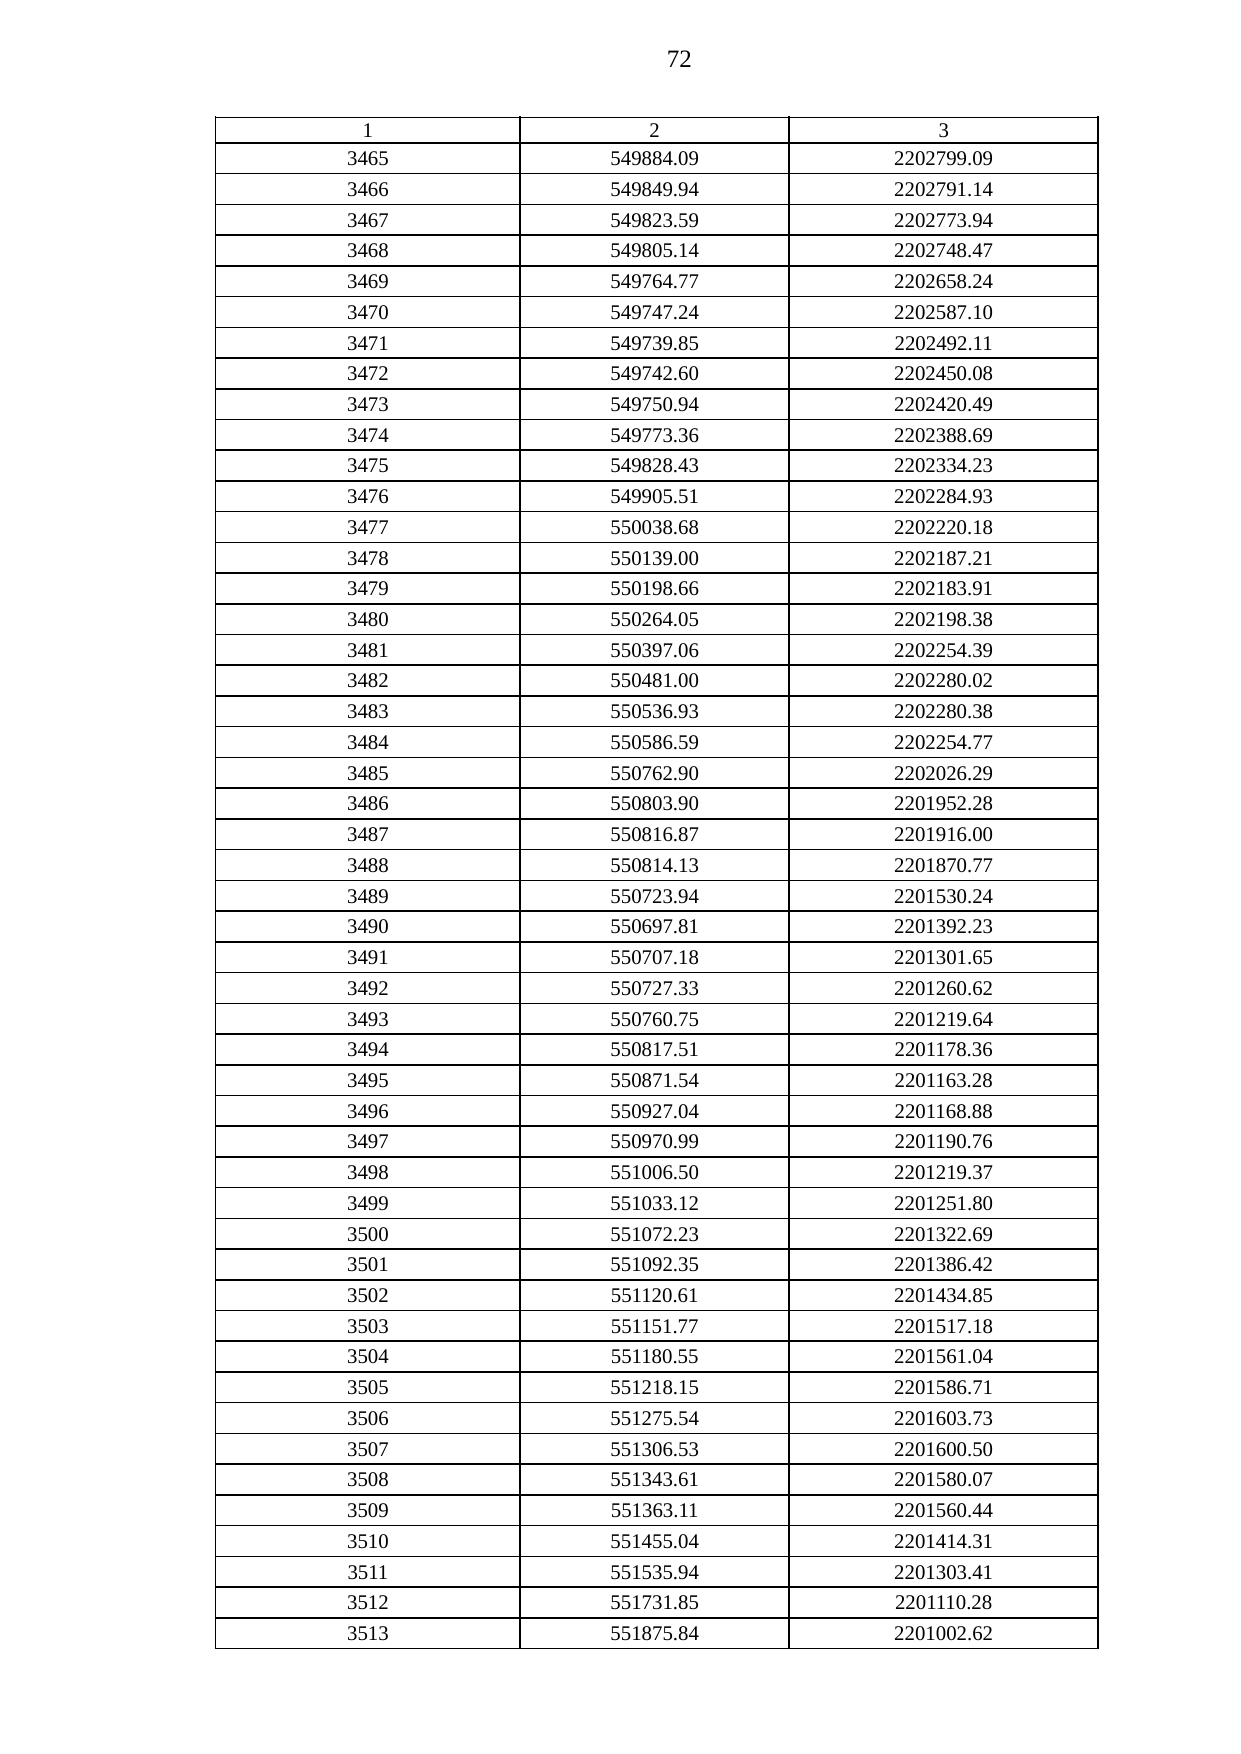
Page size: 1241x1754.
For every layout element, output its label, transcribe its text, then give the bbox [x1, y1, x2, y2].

table_cell 2202388.69 [790, 420, 1097, 449]
table_cell 3485 [216, 758, 519, 787]
table_cell 2201580.07 [790, 1465, 1097, 1494]
table_cell 3500 [216, 1219, 519, 1248]
table_cell 3505 [216, 1373, 519, 1402]
table_cell 3469 [216, 267, 519, 296]
table_cell 2201219.37 [790, 1158, 1097, 1187]
table_cell 2201386.42 [790, 1250, 1097, 1279]
table_cell 2202187.21 [790, 543, 1097, 572]
table_cell 2202334.23 [790, 451, 1097, 480]
table_cell 2202198.38 [790, 605, 1097, 634]
table_cell 551535.94 [521, 1557, 788, 1586]
table_cell 3491 [216, 943, 519, 972]
table_cell 550697.81 [521, 912, 788, 941]
table_cell 2201600.50 [790, 1434, 1097, 1463]
table_cell 550871.54 [521, 1066, 788, 1094]
table_cell 2201190.76 [790, 1127, 1097, 1156]
table_cell 3490 [216, 912, 519, 941]
table_cell 550727.33 [521, 973, 788, 1002]
table_cell 2202183.91 [790, 574, 1097, 603]
table_cell 550723.94 [521, 881, 788, 910]
table_cell 3477 [216, 512, 519, 541]
table_cell 3503 [216, 1311, 519, 1340]
table_cell 3473 [216, 390, 519, 418]
table_cell 551455.04 [521, 1526, 788, 1556]
table_cell 3487 [216, 820, 519, 849]
table_cell 549905.51 [521, 482, 788, 511]
table_cell 2202280.38 [790, 697, 1097, 726]
table_cell 2201392.23 [790, 912, 1097, 941]
table_cell 550817.51 [521, 1035, 788, 1064]
table_cell 2201561.04 [790, 1342, 1097, 1371]
table_cell 2201517.18 [790, 1311, 1097, 1340]
table_cell 3512 [216, 1588, 519, 1617]
table_cell 2202492.11 [790, 328, 1097, 357]
table_cell 551092.35 [521, 1250, 788, 1279]
table_cell 3476 [216, 482, 519, 511]
table_cell 2202254.77 [790, 727, 1097, 757]
table_cell 2201002.62 [790, 1619, 1097, 1648]
table_cell 550816.87 [521, 820, 788, 849]
table_cell 3513 [216, 1619, 519, 1648]
table_cell 3493 [216, 1004, 519, 1033]
table_cell 3481 [216, 635, 519, 664]
table_cell 551731.85 [521, 1588, 788, 1617]
table_cell 551275.54 [521, 1403, 788, 1433]
table_cell 549764.77 [521, 267, 788, 296]
table_cell 2201301.65 [790, 943, 1097, 972]
table_cell 3495 [216, 1066, 519, 1094]
table_cell 551343.61 [521, 1465, 788, 1494]
table_cell 2202748.47 [790, 236, 1097, 265]
table_cell 3472 [216, 359, 519, 388]
table_cell 3475 [216, 451, 519, 480]
table_cell 2201322.69 [790, 1219, 1097, 1248]
table_cell 2202658.24 [790, 267, 1097, 296]
table_cell 2202220.18 [790, 512, 1097, 541]
table_cell 551218.15 [521, 1373, 788, 1402]
table_cell 550586.59 [521, 727, 788, 757]
table_cell 3510 [216, 1526, 519, 1556]
table_cell 2201586.71 [790, 1373, 1097, 1402]
table_cell 3507 [216, 1434, 519, 1463]
table_cell 549750.94 [521, 390, 788, 418]
table_cell 551006.50 [521, 1158, 788, 1187]
table_cell 3494 [216, 1035, 519, 1064]
table_cell 3465 [216, 144, 519, 173]
table_cell 2201916.00 [790, 820, 1097, 849]
table_cell 2201168.88 [790, 1096, 1097, 1125]
table_cell 2201414.31 [790, 1526, 1097, 1556]
table_cell 3486 [216, 789, 519, 818]
table_cell 2201952.28 [790, 789, 1097, 818]
table_cell 3511 [216, 1557, 519, 1586]
table_cell 550139.00 [521, 543, 788, 572]
table_cell 3482 [216, 666, 519, 695]
table_cell 2202254.39 [790, 635, 1097, 664]
table_cell 3497 [216, 1127, 519, 1156]
table_cell 550264.05 [521, 605, 788, 634]
table_cell 3478 [216, 543, 519, 572]
table_cell 551180.55 [521, 1342, 788, 1371]
table_header 3 [790, 118, 1097, 142]
table_cell 3483 [216, 697, 519, 726]
table_cell 3492 [216, 973, 519, 1002]
table_cell 3479 [216, 574, 519, 603]
table_cell 549742.60 [521, 359, 788, 388]
table_header 2 [521, 118, 788, 142]
table_cell 3488 [216, 850, 519, 879]
table_cell 551033.12 [521, 1188, 788, 1217]
table_cell 3468 [216, 236, 519, 265]
table_cell 550803.90 [521, 789, 788, 818]
table_cell 3470 [216, 297, 519, 326]
table_cell 2202773.94 [790, 205, 1097, 234]
table_cell 551120.61 [521, 1281, 788, 1310]
table_cell 3501 [216, 1250, 519, 1279]
table_cell 549805.14 [521, 236, 788, 265]
table_cell 3471 [216, 328, 519, 357]
table_cell 2201870.77 [790, 850, 1097, 879]
table_cell 3484 [216, 727, 519, 757]
table_cell 2202791.14 [790, 174, 1097, 203]
table_cell 549773.36 [521, 420, 788, 449]
table_cell 2201110.28 [790, 1588, 1097, 1617]
table_cell 3504 [216, 1342, 519, 1371]
table_cell 3508 [216, 1465, 519, 1494]
table_cell 2201163.28 [790, 1066, 1097, 1094]
table_cell 549823.59 [521, 205, 788, 234]
table_cell 550927.04 [521, 1096, 788, 1125]
table_cell 2201434.85 [790, 1281, 1097, 1310]
table_cell 549828.43 [521, 451, 788, 480]
table_cell 3496 [216, 1096, 519, 1125]
table_cell 550760.75 [521, 1004, 788, 1033]
table_cell 3498 [216, 1158, 519, 1187]
table_header 1 [216, 118, 519, 142]
table_cell 550707.18 [521, 943, 788, 972]
table_cell 549849.94 [521, 174, 788, 203]
table_cell 2201260.62 [790, 973, 1097, 1002]
table_cell 2202284.93 [790, 482, 1097, 511]
table_cell 549884.09 [521, 144, 788, 173]
table_cell 3467 [216, 205, 519, 234]
table_cell 549739.85 [521, 328, 788, 357]
table_cell 2202280.02 [790, 666, 1097, 695]
table_cell 2201219.64 [790, 1004, 1097, 1033]
table_cell 2202026.29 [790, 758, 1097, 787]
table_cell 550481.00 [521, 666, 788, 695]
table_cell 2201178.36 [790, 1035, 1097, 1064]
table_cell 2201530.24 [790, 881, 1097, 910]
table_cell 550970.99 [521, 1127, 788, 1156]
table_cell 2202420.49 [790, 390, 1097, 418]
table_cell 3506 [216, 1403, 519, 1433]
table_cell 2201560.44 [790, 1496, 1097, 1525]
table_cell 3480 [216, 605, 519, 634]
table_cell 3466 [216, 174, 519, 203]
table_cell 550762.90 [521, 758, 788, 787]
table_cell 550814.13 [521, 850, 788, 879]
table_cell 2201603.73 [790, 1403, 1097, 1433]
table_cell 550198.66 [521, 574, 788, 603]
table_cell 2202587.10 [790, 297, 1097, 326]
table_cell 551363.11 [521, 1496, 788, 1525]
table_cell 2202799.09 [790, 144, 1097, 173]
table_cell 3489 [216, 881, 519, 910]
table_cell 551306.53 [521, 1434, 788, 1463]
table_cell 3502 [216, 1281, 519, 1310]
table_cell 3474 [216, 420, 519, 449]
table_cell 550536.93 [521, 697, 788, 726]
table_cell 2201303.41 [790, 1557, 1097, 1586]
table_cell 2201251.80 [790, 1188, 1097, 1217]
table_cell 550038.68 [521, 512, 788, 541]
table_cell 3509 [216, 1496, 519, 1525]
table_cell 551875.84 [521, 1619, 788, 1648]
table_cell 549747.24 [521, 297, 788, 326]
table_cell 551072.23 [521, 1219, 788, 1248]
table_cell 551151.77 [521, 1311, 788, 1340]
table_cell 2202450.08 [790, 359, 1097, 388]
table_cell 550397.06 [521, 635, 788, 664]
table_cell 3499 [216, 1188, 519, 1217]
